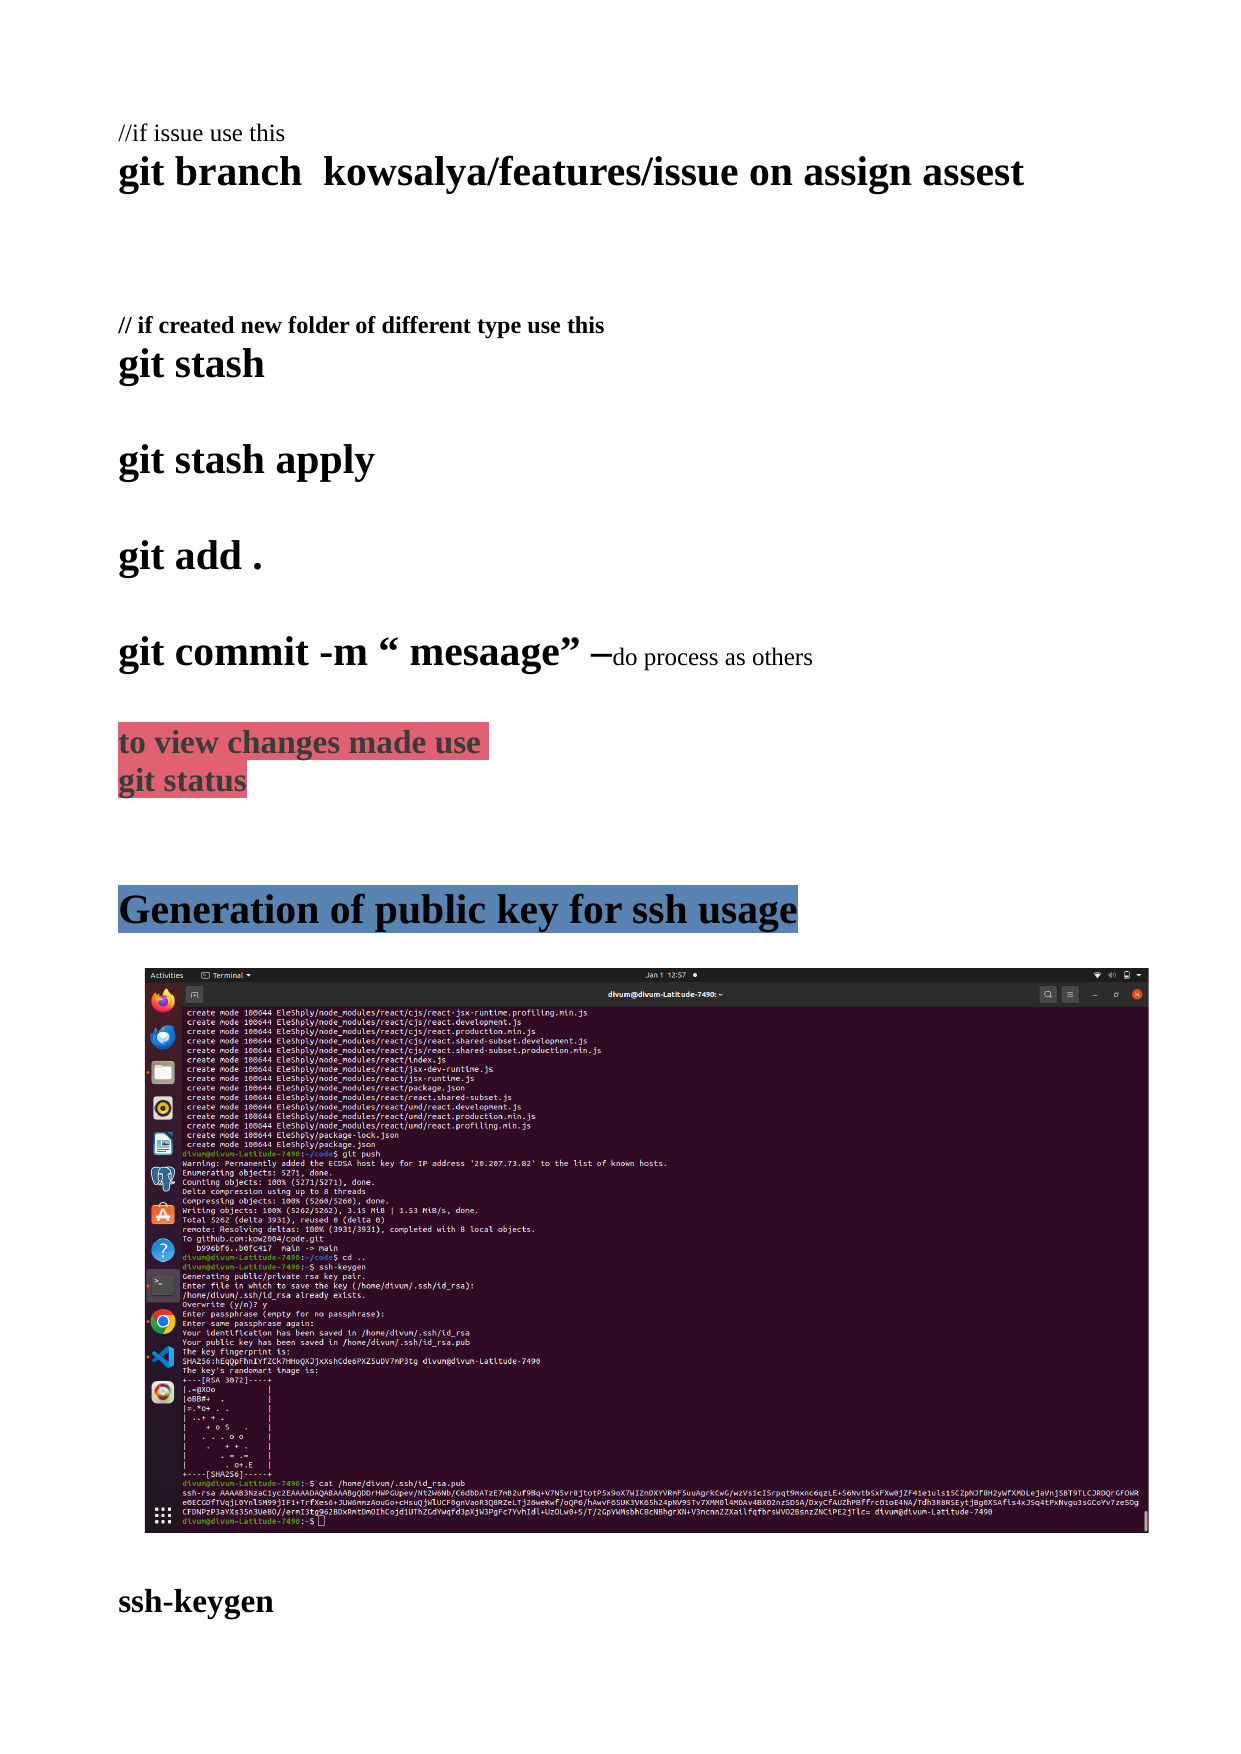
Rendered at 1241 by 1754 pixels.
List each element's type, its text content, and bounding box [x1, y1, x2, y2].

text ssh-keygen [118, 1581, 1122, 1619]
picture [144, 968, 1149, 1533]
text git status [118, 760, 1122, 798]
text git branch kowsalya/features/issue on assign assest [118, 147, 1122, 195]
text git stash [118, 338, 1122, 386]
text //if issue use this [118, 118, 1122, 147]
text Generation of public key for ssh usage [118, 885, 1122, 933]
text // if created new folder of different type use this [118, 291, 1122, 338]
text git stash apply [118, 434, 1122, 482]
text git add . [118, 530, 1122, 578]
text to view changes made use [118, 722, 1122, 760]
text git commit -m “ mesaage” –do process as others [118, 626, 1122, 674]
